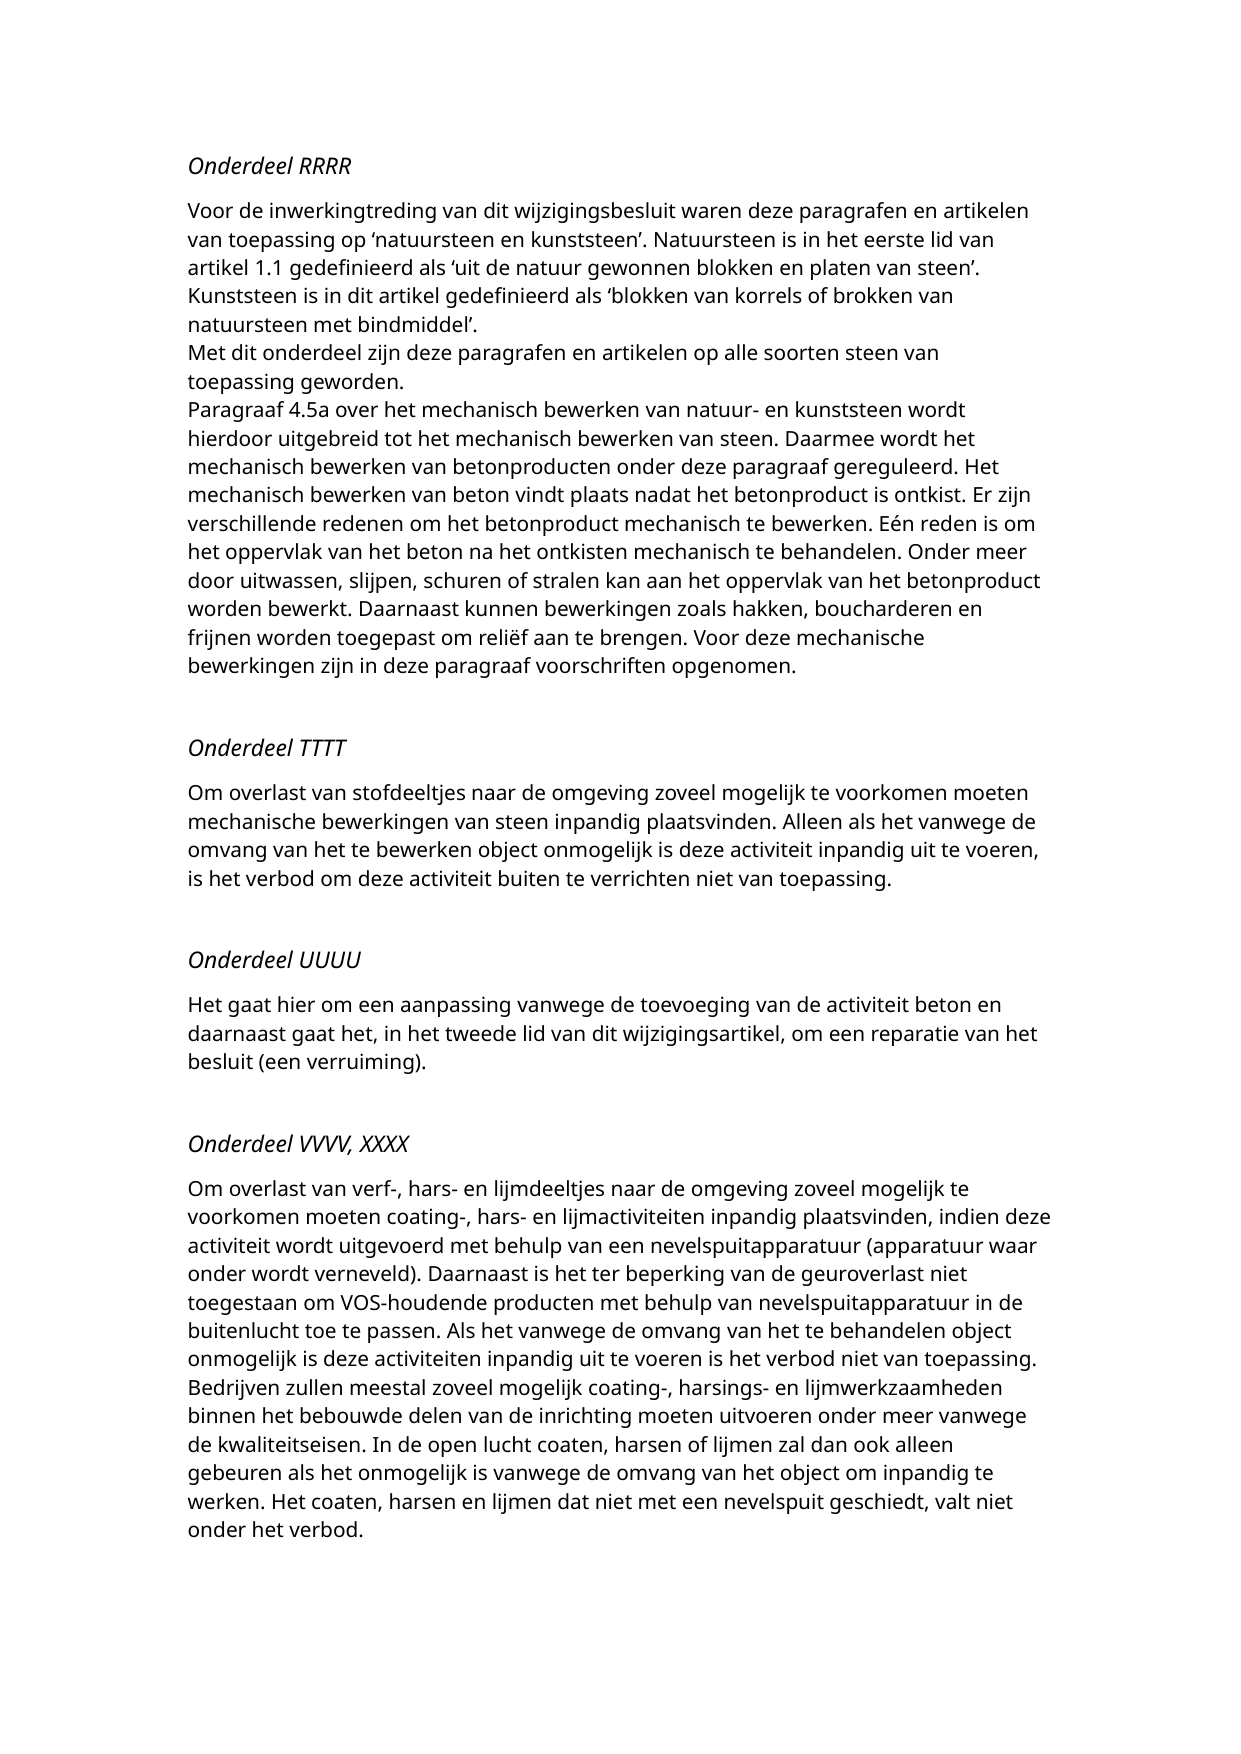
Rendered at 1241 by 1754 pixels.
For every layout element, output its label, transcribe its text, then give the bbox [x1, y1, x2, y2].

text Bedrijven zullen meestal zoveel mogelijk coating-, harsings- en lijmwerkzaamheden binnen het bebouwde delen van de inrichting moeten uitvoeren onder meer vanwege de kwaliteitseisen. In de open lucht coaten, harsen of lijmen zal dan ook alleen gebeuren als het onmogelijk is vanwege de omvang van het object om inpandig te werken. Het coaten, harsen en lijmen dat niet met een nevelspuit geschiedt, valt niet onder het verbod. [187, 1373, 1053, 1544]
subtitle Onderdeel TTTT [187, 732, 1053, 763]
text Om overlast van verf-, hars- en lijmdeeltjes naar de omgeving zoveel mogelijk te voorkomen moeten coating-, hars- en lijmactiviteiten inpandig plaatsvinden, indien deze activiteit wordt uitgevoerd met behulp van een nevelspuitapparatuur (apparatuur waar onder wordt verneveld). Daarnaast is het ter beperking van de geuroverlast niet toegestaan om VOS-houdende producten met behulp van nevelspuitapparatuur in de buitenlucht toe te passen. Als het vanwege de omvang van het te behandelen object onmogelijk is deze activiteiten inpandig uit te voeren is het verbod niet van toepassing. [187, 1174, 1053, 1373]
text Het gaat hier om een aanpassing vanwege de toevoeging van de activiteit beton en daarnaast gaat het, in het tweede lid van dit wijzigingsartikel, om een reparatie van het besluit (een verruiming). [187, 990, 1053, 1076]
text Met dit onderdeel zijn deze paragrafen en artikelen op alle soorten steen van toepassing geworden. [187, 338, 1053, 395]
subtitle Onderdeel VVVV, XXXX [187, 1128, 1053, 1159]
text Voor de inwerkingtreding van dit wijzigingsbesluit waren deze paragrafen en artikelen van toepassing op ‘natuursteen en kunststeen’. Natuursteen is in het eerste lid van artikel 1.1 gedefinieerd als ‘uit de natuur gewonnen blokken en platen van steen’. Kunststeen is in dit artikel gedefinieerd als ‘blokken van korrels of brokken van natuursteen met bindmiddel’. [187, 196, 1053, 338]
text Om overlast van stofdeeltjes naar de omgeving zoveel mogelijk te voorkomen moeten mechanische bewerkingen van steen inpandig plaatsvinden. Alleen als het vanwege de omvang van het te bewerken object onmogelijk is deze activiteit inpandig uit te voeren, is het verbod om deze activiteit buiten te verrichten niet van toepassing. [187, 778, 1053, 892]
subtitle Onderdeel UUUU [187, 944, 1053, 975]
text Paragraaf 4.5a over het mechanisch bewerken van natuur- en kunststeen wordt hierdoor uitgebreid tot het mechanisch bewerken van steen. Daarmee wordt het mechanisch bewerken van betonproducten onder deze paragraaf gereguleerd. Het mechanisch bewerken van beton vindt plaats nadat het betonproduct is ontkist. Er zijn verschillende redenen om het betonproduct mechanisch te bewerken. Eén reden is om het oppervlak van het beton na het ontkisten mechanisch te behandelen. Onder meer door uitwassen, slijpen, schuren of stralen kan aan het oppervlak van het betonproduct worden bewerkt. Daarnaast kunnen bewerkingen zoals hakken, boucharderen en frijnen worden toegepast om reliëf aan te brengen. Voor deze mechanische bewerkingen zijn in deze paragraaf voorschriften opgenomen. [187, 395, 1053, 680]
subtitle Onderdeel RRRR [187, 150, 1053, 181]
